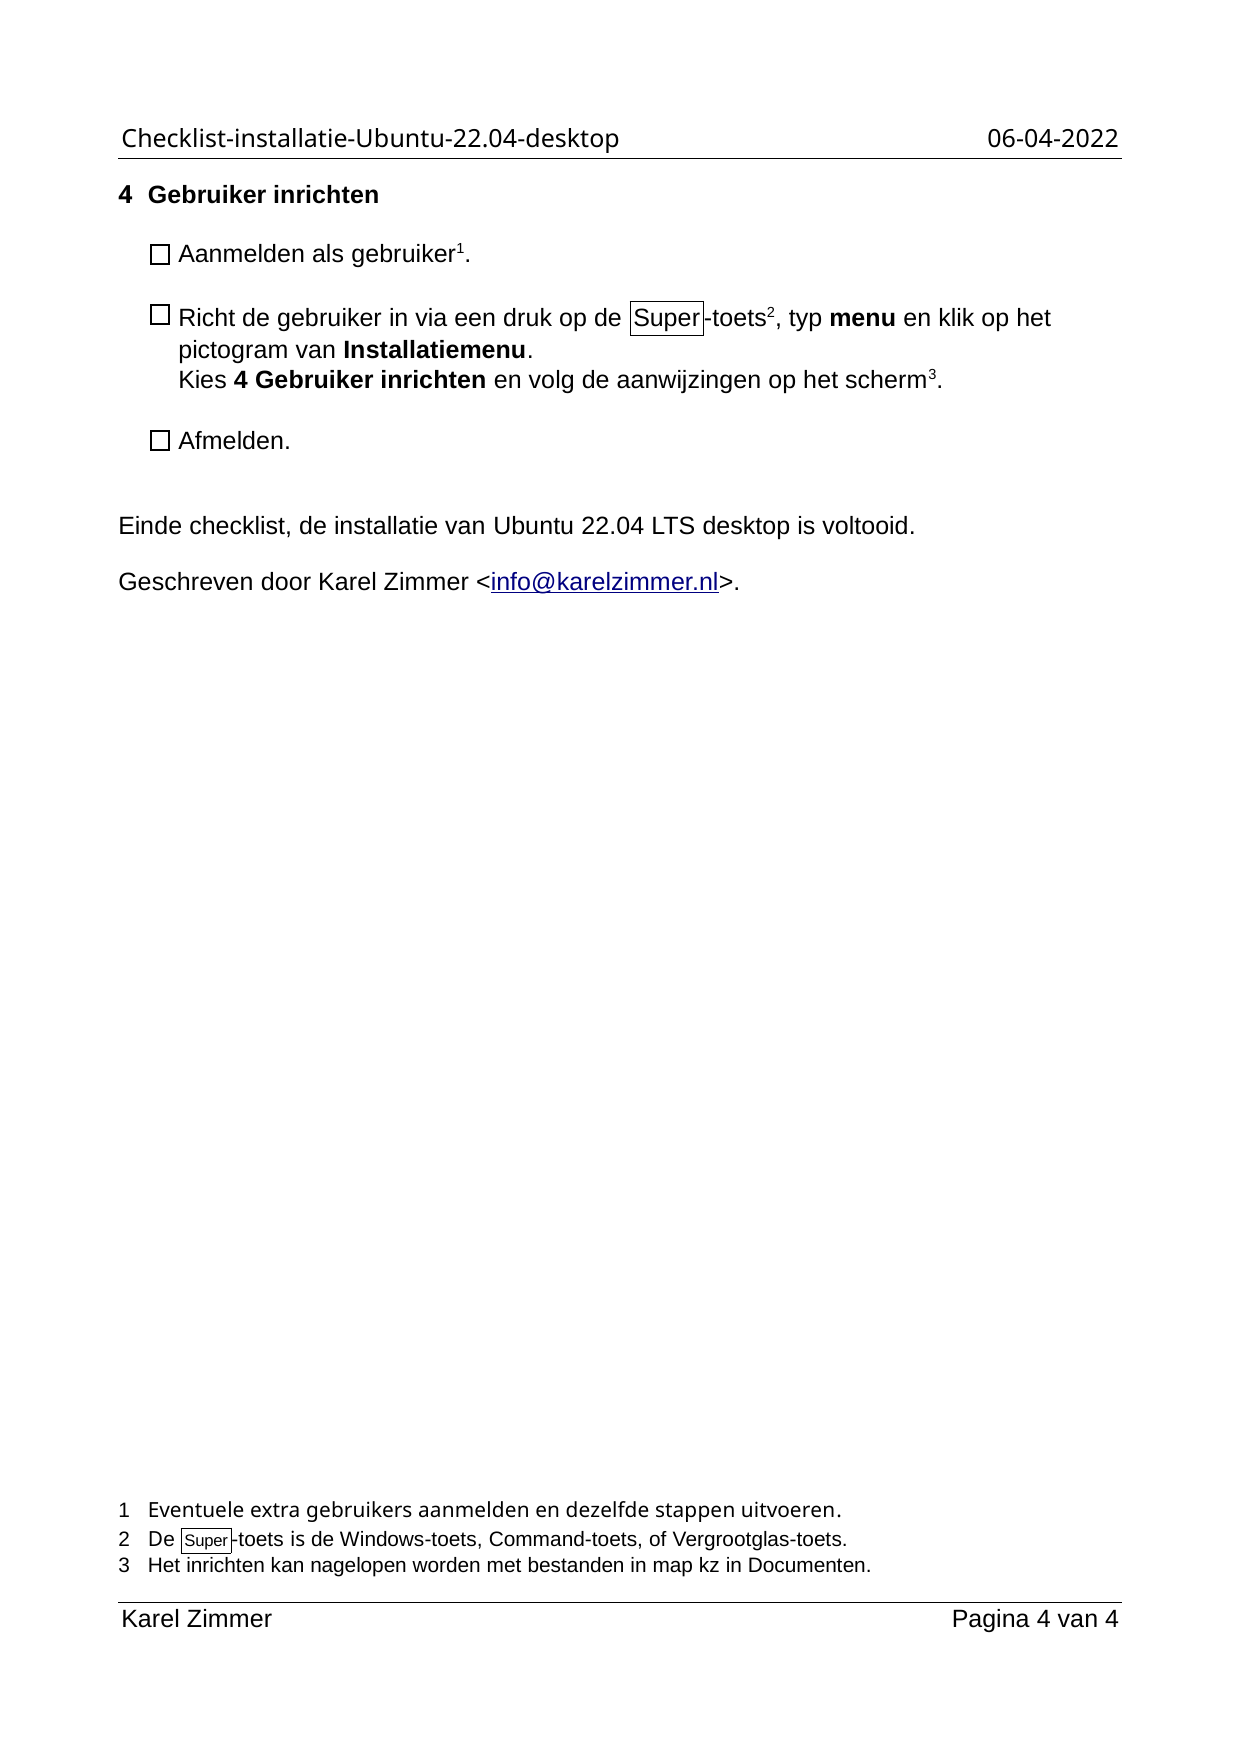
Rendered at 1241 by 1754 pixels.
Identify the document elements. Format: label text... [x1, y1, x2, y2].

table_header Aanmelden als gebruiker. [177, 239, 1122, 269]
table_cell [141, 269, 177, 300]
table_cell Kies 4 Gebruiker inrichten en volg de aanwijzingen op het scherm. [177, 365, 1122, 395]
table_header [141, 239, 177, 269]
table_cell [177, 269, 1122, 300]
list Gebruiker inrichten [118, 177, 1122, 211]
table_cell [141, 426, 177, 456]
text Einde checklist, de installatie van Ubuntu 22.04 LTS desktop is voltooid. [118, 512, 1122, 540]
text Geschreven door Karel Zimmer <info@karelzimmer.nl>. [118, 568, 1122, 596]
table_cell [141, 365, 177, 395]
table_cell [177, 395, 1122, 426]
table_cell Afmelden. [177, 426, 1122, 456]
table_cell [141, 395, 177, 426]
table_cell Richt de gebruiker in via een druk op de Super-toets, typ menu en klik op het pictogram van Installatiemenu. [177, 300, 1122, 365]
table_cell [141, 300, 177, 365]
